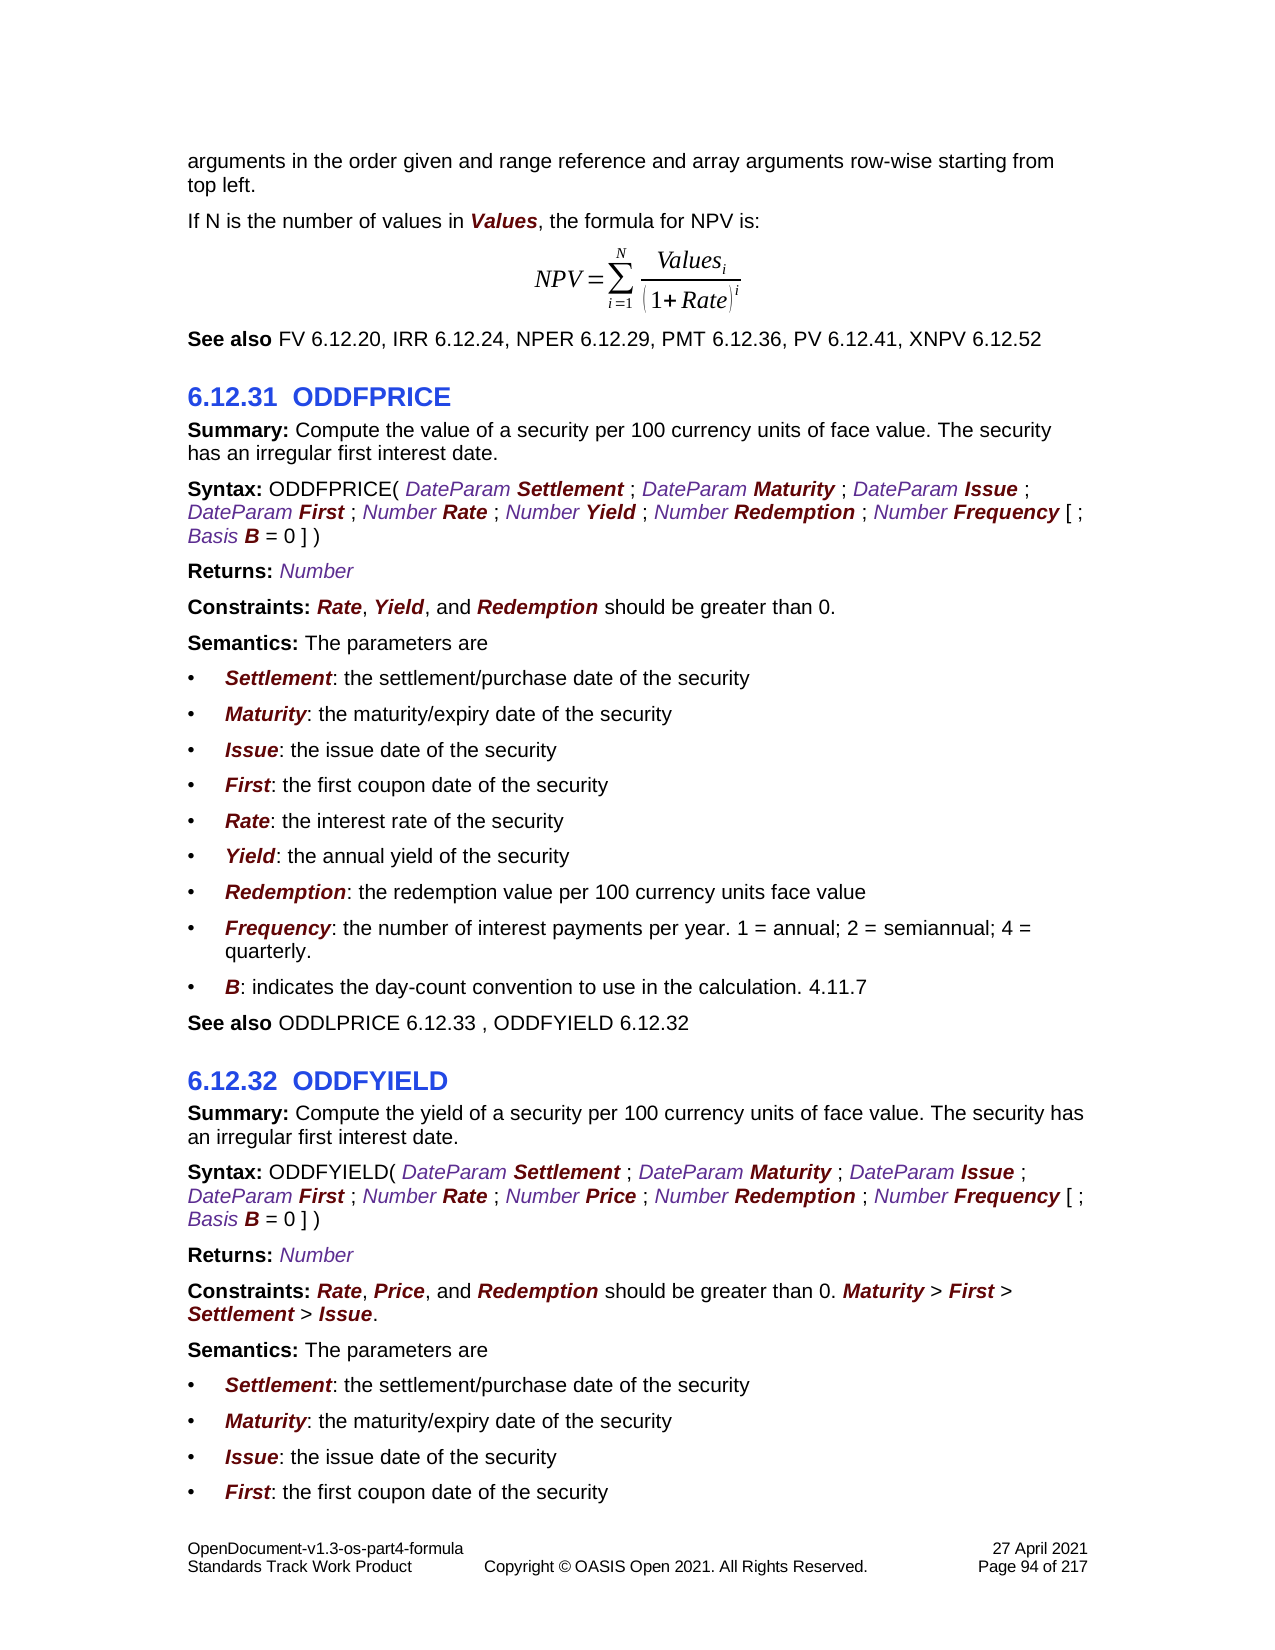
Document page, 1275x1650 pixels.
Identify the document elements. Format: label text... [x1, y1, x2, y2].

text Summary: Compute the yield of a security per 100 currency units of face value. The security has an irregular first interest date. [187, 1102, 1088, 1149]
list First: the first coupon date of the security [187, 774, 1088, 797]
list Maturity: the maturity/expiry date of the security [187, 1409, 1088, 1433]
list Yield: the annual yield of the security [187, 845, 1088, 868]
list Issue: the issue date of the security [187, 738, 1088, 762]
text Summary: Compute the value of a security per 100 currency units of face value. The security has an irregular first interest date. [187, 418, 1088, 465]
text Semantics: The parameters are [187, 631, 1088, 655]
list Redemption: the redemption value per 100 currency units face value [187, 881, 1088, 904]
list Settlement: the settlement/purchase date of the security [187, 1374, 1088, 1397]
text See also FV 6.12.20, IRR 6.12.24, NPER 6.12.29, PMT 6.12.36, PV 6.12.41, XNPV 6.12.52 [187, 327, 1088, 351]
text If N is the number of values in Values, the formula for NPV is: [187, 209, 1088, 233]
list Maturity: the maturity/expiry date of the security [187, 702, 1088, 726]
text Returns: Number [187, 1243, 1088, 1267]
text Returns: Number [187, 560, 1088, 583]
list B: indicates the day-count convention to use in the calculation. 4.11.7 [187, 975, 1088, 999]
text Constraints: Rate, Yield, and Redemption should be greater than 0. [187, 596, 1088, 619]
text Syntax: ODDFYIELD( DateParam Settlement ; DateParam Maturity ; DateParam Issue ; DateParam First ; Number Rate ; Number Price ; Number Redemption ; Number Frequency [ ; Basis B = 0 ] ) [187, 1161, 1088, 1231]
text arguments in the order given and range reference and array arguments row-wise starting from top left. [187, 150, 1088, 197]
subtitle ODDFYIELD [187, 1066, 1088, 1096]
list First: the first coupon date of the security [187, 1481, 1088, 1504]
list Issue: the issue date of the security [187, 1445, 1088, 1469]
text Semantics: The parameters are [187, 1338, 1088, 1362]
list Rate: the interest rate of the security [187, 809, 1088, 833]
list Frequency: the number of interest payments per year. 1 = annual; 2 = semiannual; 4 = quarterly. [187, 916, 1088, 963]
list Settlement: the settlement/purchase date of the security [187, 667, 1088, 690]
text Constraints: Rate, Price, and Redemption should be greater than 0. Maturity > First > Settlement > Issue. [187, 1279, 1088, 1326]
text Syntax: ODDFPRICE( DateParam Settlement ; DateParam Maturity ; DateParam Issue ; DateParam First ; Number Rate ; Number Yield ; Number Redemption ; Number Frequency [ ; Basis B = 0 ] ) [187, 477, 1088, 548]
text See also ODDLPRICE 6.12.33 , ODDFYIELD 6.12.32 [187, 1011, 1088, 1034]
subtitle ODDFPRICE [187, 382, 1088, 412]
